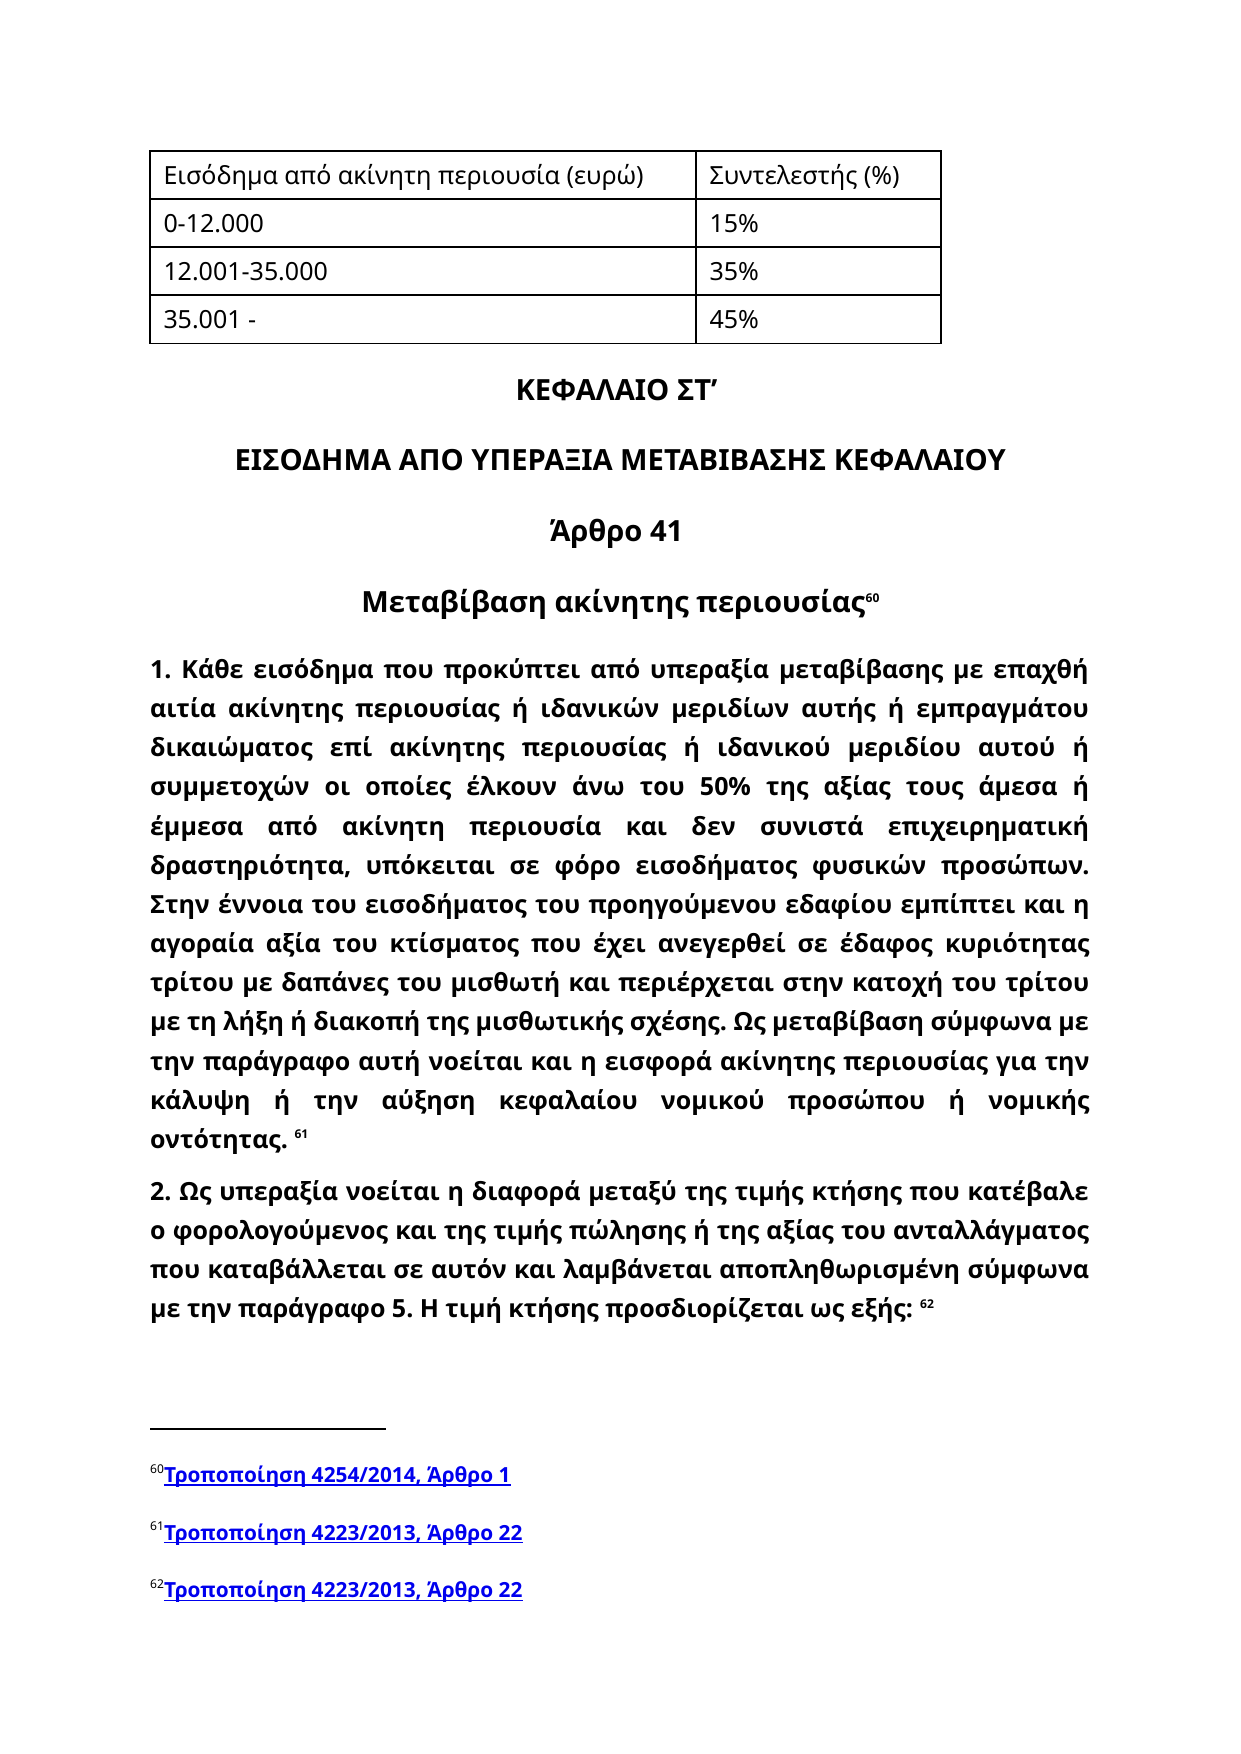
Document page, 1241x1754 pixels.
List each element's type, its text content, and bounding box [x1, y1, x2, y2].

table_header Συντελεστής (%) [697, 152, 940, 198]
subtitle Μεταβίβαση ακίνητης περιουσίας [150, 581, 1090, 621]
subtitle Άρθρο 41 [150, 510, 1090, 550]
table_header Εισόδημα από ακίνητη περιουσία (ευρώ) [151, 152, 695, 198]
text 1. Κάθε εισόδημα που προκύπτει από υπεραξία μεταβίβασης με επαχθή αιτία ακίνητης περιουσίας ή ιδανικών μεριδίων αυτής ή εμπραγμάτου δικαιώματος επί ακίνητης περιουσίας ή ιδανικού μεριδίου αυτού ή συμμετοχών οι οποίες έλκουν άνω του 50% της αξίας τους άμεσα ή έμμεσα από ακίνητη περιουσία και δεν συνιστά επιχειρηματική δραστηριότητα, υπόκειται σε φόρο εισοδήματος φυσικών προσώπων. Στην έννοια του εισοδήματος του προηγούμενου εδαφίου εμπίπτει και η αγοραία αξία του κτίσματος που έχει ανεγερθεί σε έδαφος κυριότητας τρίτου με δαπάνες του μισθωτή και περιέρχεται στην κατοχή του τρίτου με τη λήξη ή διακοπή της μισθωτικής σχέσης. Ως μεταβίβαση σύμφωνα με την παράγραφο αυτή νοείται και η εισφορά ακίνητης περιουσίας για την κάλυψη ή την αύξηση κεφαλαίου νομικού προσώπου ή νομικής οντότητας. [150, 652, 1090, 1156]
text Τροποποίηση 4223/2013, Άρθρο 22 [150, 1576, 1090, 1604]
table_cell 12.001-35.000 [151, 248, 695, 294]
table_cell 35% [697, 248, 940, 294]
table_cell 15% [697, 200, 940, 246]
subtitle ΕΙΣΟΔΗΜΑ ΑΠΟ ΥΠΕΡΑΞΙΑ ΜΕΤΑΒΙΒΑΣΗΣ ΚΕΦΑΛΑΙΟΥ [150, 440, 1090, 479]
text Τροποποίηση 4223/2013, Άρθρο 22 [150, 1518, 1090, 1546]
text 2. Ως υπεραξία νοείται η διαφορά μεταξύ της τιμής κτήσης που κατέβαλε ο φορολογούμενος και της τιμής πώλησης ή της αξίας του ανταλλάγματος που καταβάλλεται σε αυτόν και λαμβάνεται αποπληθωρισμένη σύμφωνα με την παράγραφο 5. Η τιμή κτήσης προσδιορίζεται ως εξής: [150, 1173, 1090, 1325]
table_cell 0-12.000 [151, 200, 695, 246]
table_cell 35.001 - [151, 296, 695, 342]
text Τροποποίηση 4254/2014, Άρθρο 1 [150, 1460, 1090, 1489]
subtitle ΚΕΦΑΛΑΙΟ ΣΤ’ [150, 369, 1090, 409]
table_cell 45% [697, 296, 940, 342]
